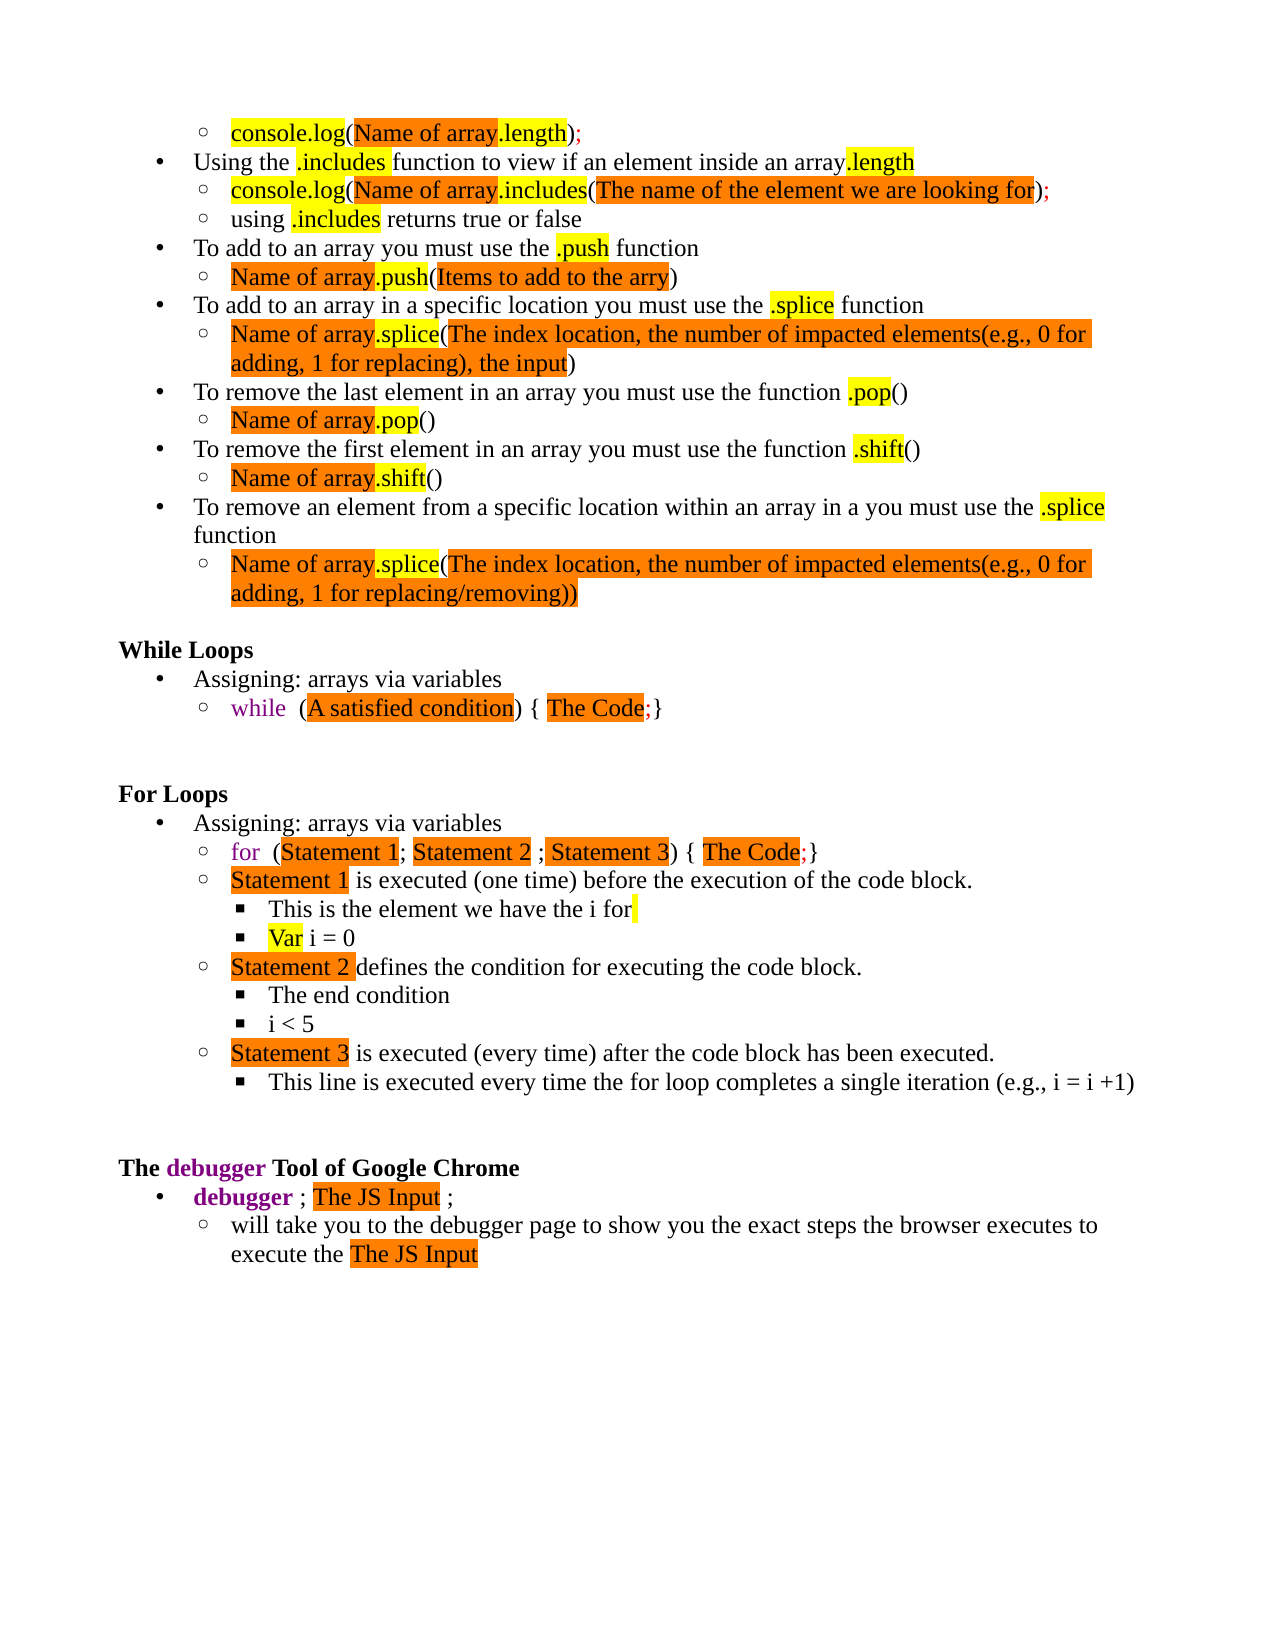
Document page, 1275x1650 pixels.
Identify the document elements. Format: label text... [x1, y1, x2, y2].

list using .includes returns true or false [193, 204, 1157, 233]
list To add to an array you must use the .push function [156, 233, 1157, 262]
list console.log(Name of array.includes(The name of the element we are looking for); [193, 176, 1157, 204]
list Name of array.splice(The index location, the number of impacted elements(e.g., 0 for adding, 1 for replacing/removing)) [193, 549, 1157, 607]
list while (A satisfied condition) { The Code;} [193, 693, 1157, 722]
list Name of array.shift() [193, 463, 1157, 492]
list will take you to the debugger page to show you the exact steps the browser executes to execute the The JS Input [193, 1211, 1157, 1268]
list To remove the last element in an array you must use the function .pop() [156, 377, 1157, 406]
list Name of array.push(Items to add to the arry) [193, 262, 1157, 291]
list Using the .includes function to view if an element inside an array.length [156, 147, 1157, 176]
list console.log(Name of array.length); [193, 118, 1157, 147]
list To remove the first element in an array you must use the function .shift() [156, 434, 1157, 463]
text For Loops [118, 779, 1157, 808]
list To remove an element from a specific location within an array in a you must use the .splice function [156, 492, 1157, 549]
list Name of array.pop() [193, 406, 1157, 434]
list Statement 3 is executed (every time) after the code block has been executed. [193, 1038, 1157, 1067]
list Assigning: arrays via variables [156, 808, 1157, 837]
list Name of array.splice(The index location, the number of impacted elements(e.g., 0 for adding, 1 for replacing), the input) [193, 319, 1157, 377]
text The debugger Tool of Google Chrome [118, 1153, 1157, 1182]
list Statement 1 is executed (one time) before the execution of the code block. [193, 866, 1157, 894]
text While Loops [118, 636, 1157, 664]
list This line is executed every time the for loop completes a single iteration (e.g., i = i +1) [231, 1067, 1157, 1096]
list debugger ; The JS Input ; [156, 1182, 1157, 1211]
list This is the element we have the i for [231, 894, 1157, 923]
list The end condition [231, 981, 1157, 1009]
list for (Statement 1; Statement 2 ; Statement 3) { The Code;} [193, 837, 1157, 866]
list Var i = 0 [231, 923, 1157, 952]
list i < 5 [231, 1009, 1157, 1038]
list Assigning: arrays via variables [156, 664, 1157, 693]
list Statement 2 defines the condition for executing the code block. [193, 952, 1157, 981]
list To add to an array in a specific location you must use the .splice function [156, 291, 1157, 319]
